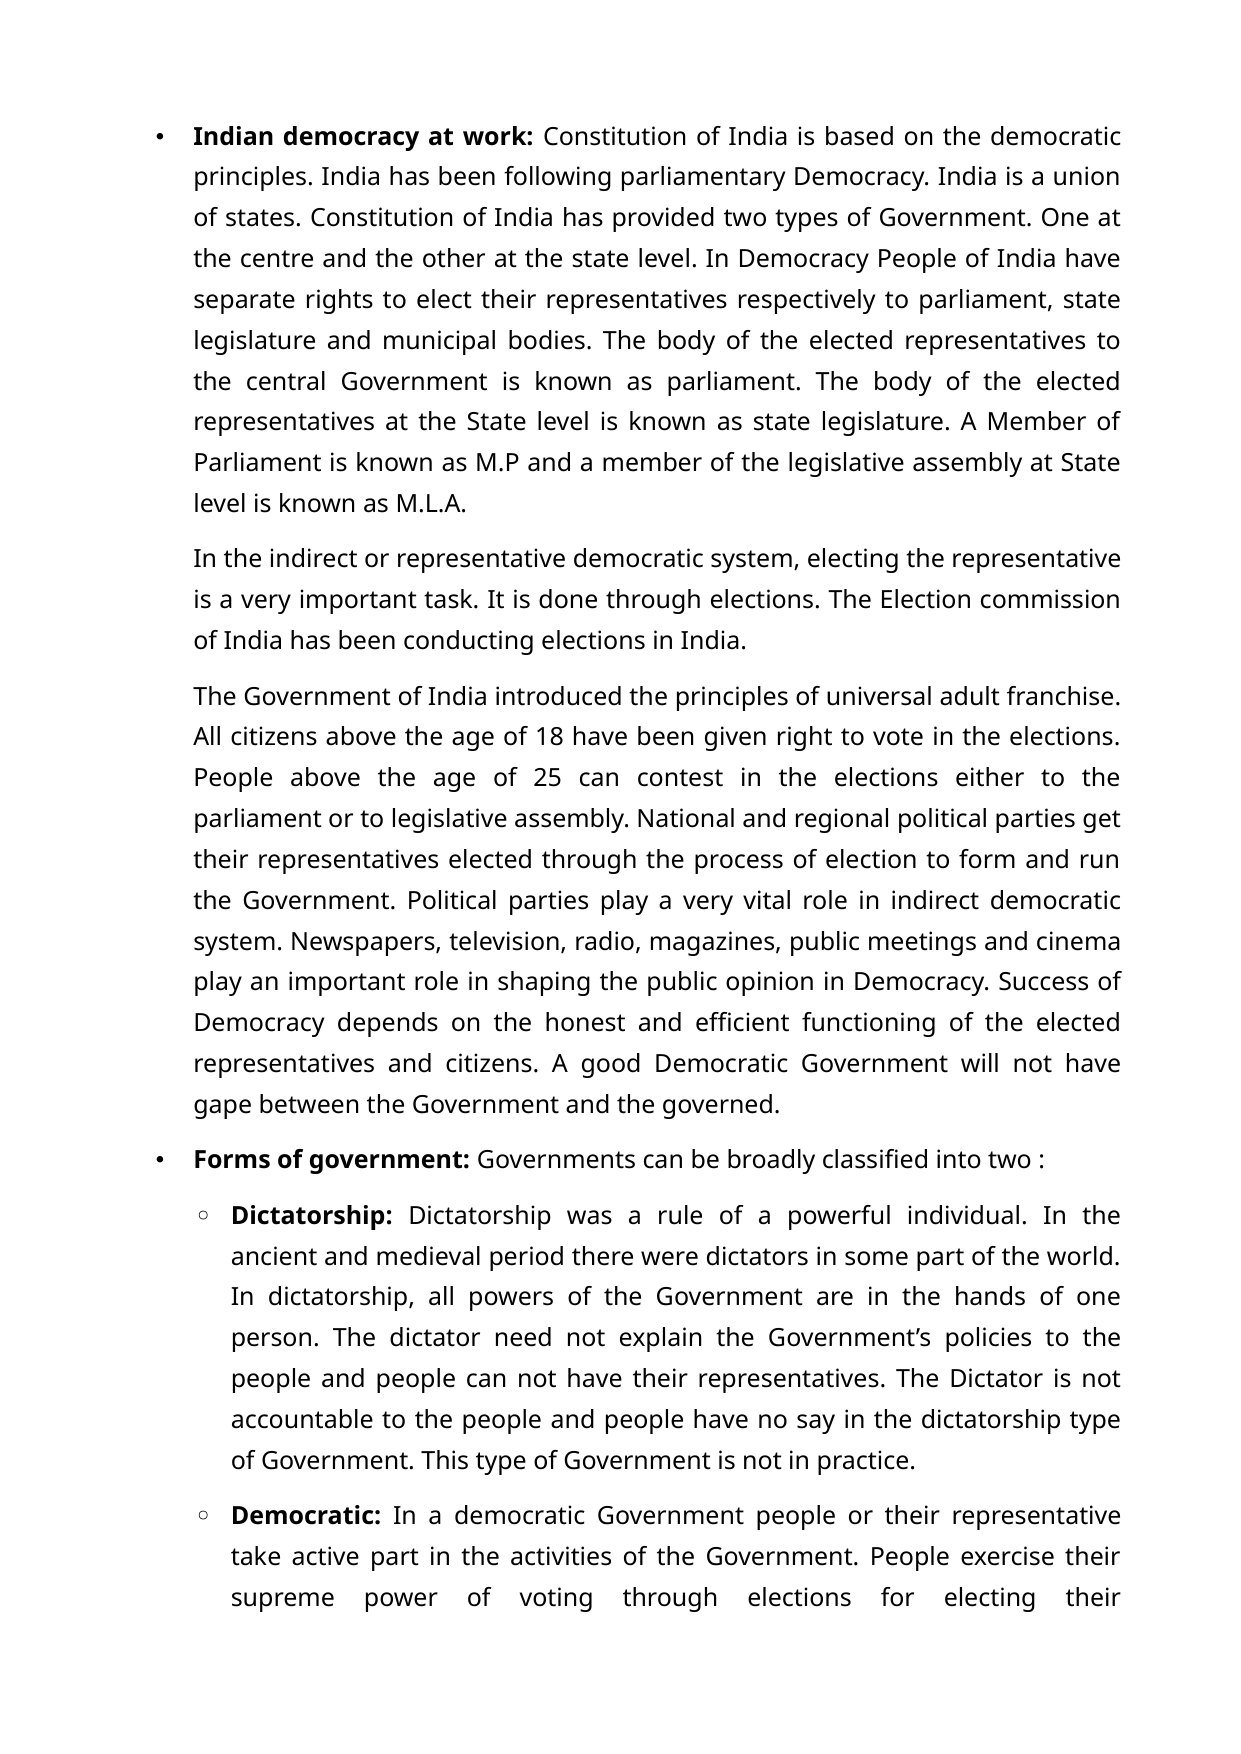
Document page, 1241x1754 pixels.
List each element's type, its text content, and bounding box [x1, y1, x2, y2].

list In the indirect or representative democratic system, electing the representative is a very important task. It is done through elections. The Election commission of India has been conducting elections in India. [156, 541, 1122, 657]
list The Government of India introduced the principles of universal adult franchise. All citizens above the age of 18 have been given right to vote in the elections. People above the age of 25 can contest in the elections either to the parliament or to legislative assembly. National and regional political parties get their representatives elected through the process of election to form and run the Government. Political parties play a very vital role in indirect democratic system. Newspapers, television, radio, magazines, public meetings and cinema play an important role in shaping the public opinion in Democracy. Success of Democracy depends on the honest and efficient functioning of the elected representatives and citizens. A good Democratic Government will not have gape between the Government and the governed. [156, 678, 1122, 1121]
list Dictatorship: Dictatorship was a rule of a powerful individual. In the ancient and medieval period there were dictators in some part of the world. In dictatorship, all powers of the Government are in the hands of one person. The dictator need not explain the Government’s policies to the people and people can not have their representatives. The Dictator is not accountable to the people and people have no say in the dictatorship type of Government. This type of Government is not in practice. [193, 1197, 1122, 1476]
list Forms of government: Governments can be broadly classified into two : [156, 1142, 1122, 1176]
list Democratic: In a democratic Government people or their representative take active part in the activities of the Government. People exercise their supreme power of voting through elections for electing their [193, 1498, 1122, 1613]
list Indian democracy at work: Constitution of India is based on the democratic principles. India has been following parliamentary Democracy. India is a union of states. Constitution of India has provided two types of Government. One at the centre and the other at the state level. In Democracy People of India have separate rights to elect their representatives respectively to parliament, state legislature and municipal bodies. The body of the elected representatives to the central Government is known as parliament. The body of the elected representatives at the State level is known as state legislature. A Member of Parliament is known as M.P and a member of the legislative assembly at State level is known as M.L.A. [156, 118, 1122, 520]
